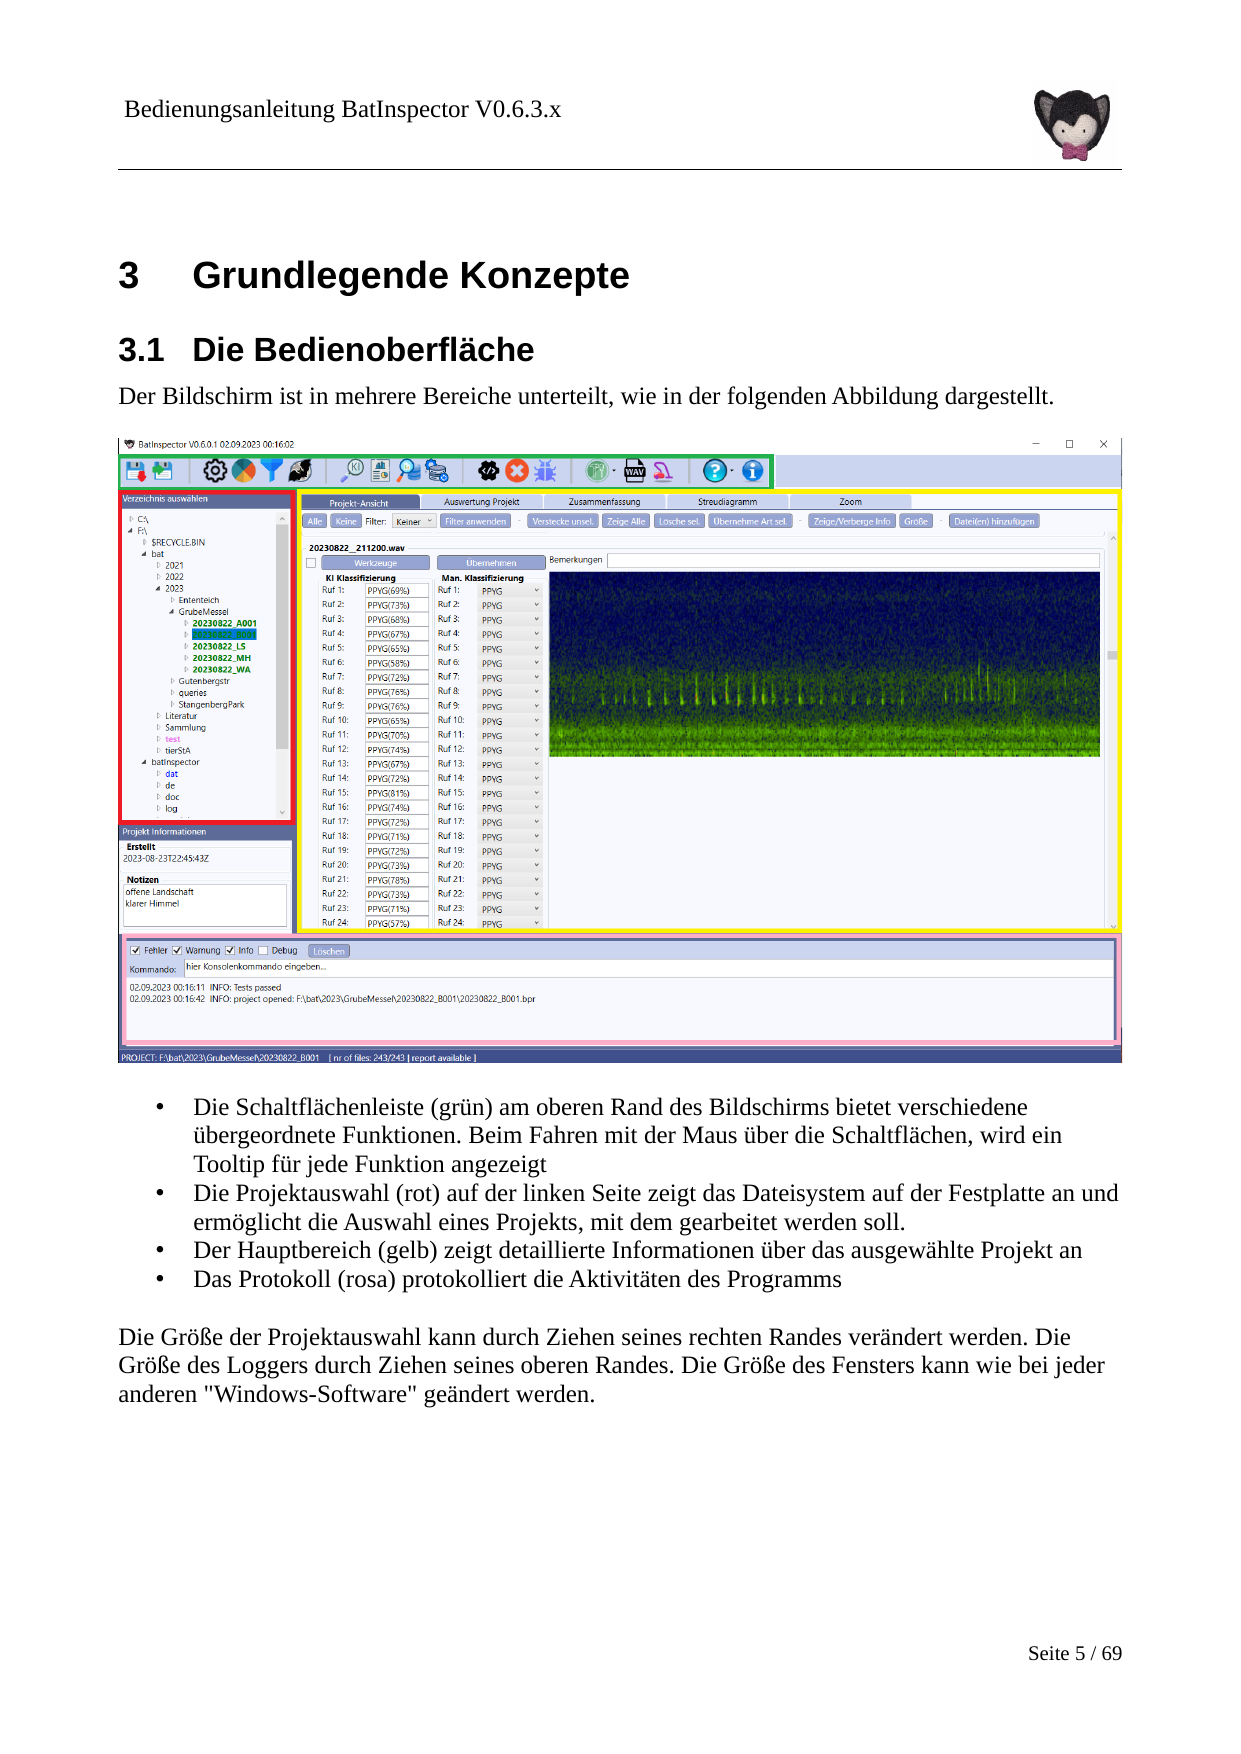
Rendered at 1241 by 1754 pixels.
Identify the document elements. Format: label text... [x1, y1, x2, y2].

list Das Protokoll (rosa) protokolliert die Aktivitäten des Programms [156, 1264, 1122, 1293]
text Die Größe der Projektauswahl kann durch Ziehen seines rechten Randes verändert werden. Die Größe des Loggers durch Ziehen seines oberen Randes. Die Größe des Fensters kann wie bei jeder anderen "Windows-Software" geändert werden. [118, 1322, 1122, 1408]
list Die Schaltflächenleiste (grün) am oberen Rand des Bildschirms bietet verschiedene übergeordnete Funktionen. Beim Fahren mit der Maus über die Schaltflächen, wird ein Tooltip für jede Funktion angezeigt [156, 1092, 1122, 1178]
picture [1030, 80, 1119, 169]
list Der Hauptbereich (gelb) zeigt detaillierte Informationen über das ausgewählte Projekt an [156, 1236, 1122, 1264]
subtitle Die Bedienoberfläche [118, 330, 1122, 369]
subtitle Grundlegende Konzepte [118, 253, 1122, 297]
list Die Projektauswahl (rot) auf der linken Seite zeigt das Dateisystem auf der Festplatte an und ermöglicht die Auswahl eines Projekts, mit dem gearbeitet werden soll. [156, 1178, 1122, 1236]
picture [118, 438, 1123, 1063]
text Der Bildschirm ist in mehrere Bereiche unterteilt, wie in der folgenden Abbildung dargestellt. [118, 381, 1122, 410]
